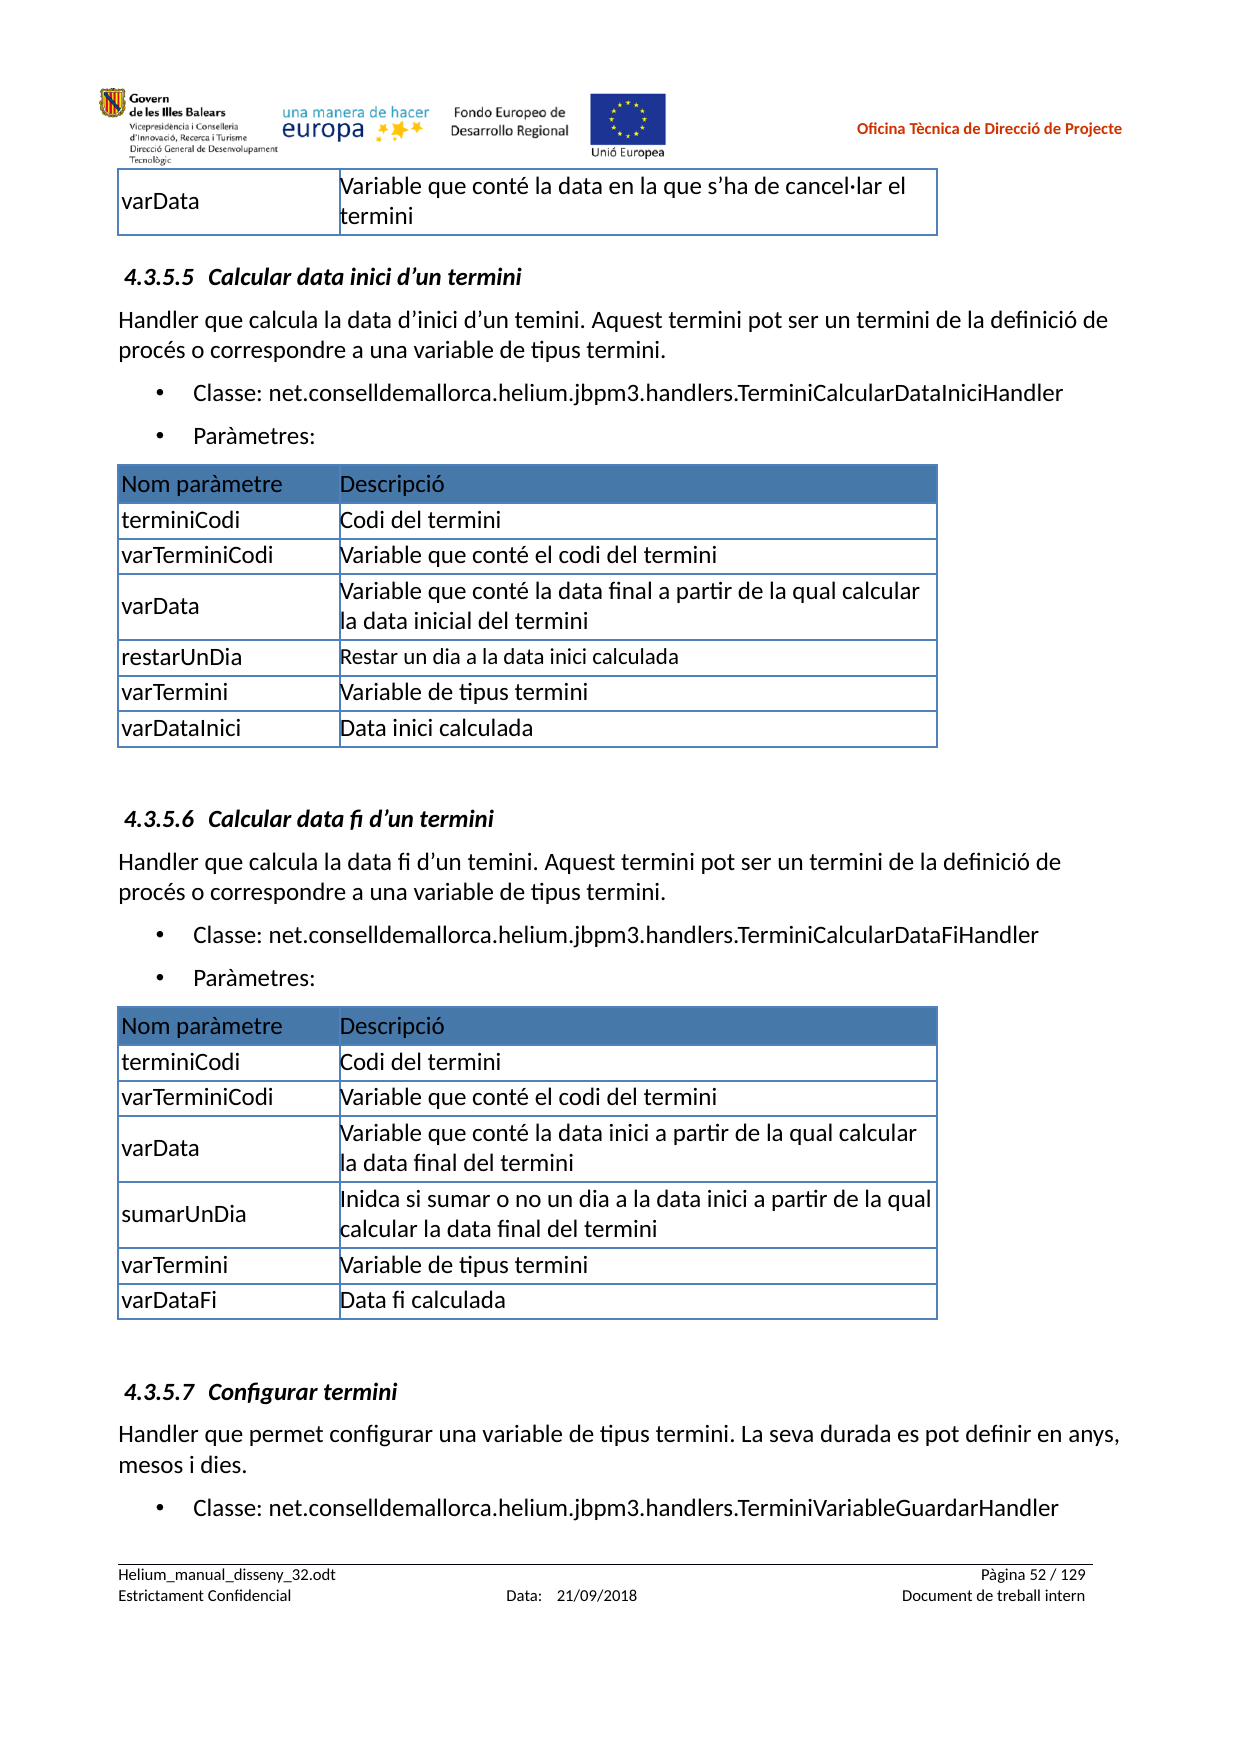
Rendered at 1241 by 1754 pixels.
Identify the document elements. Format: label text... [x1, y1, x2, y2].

text Handler que calcula la data fi d’un temini. Aquest termini pot ser un termini de la definició de procés o correspondre a una variable de tipus termini. [118, 846, 1122, 907]
table_cell Variable que conté el codi del termini [341, 1082, 936, 1115]
table_cell varTermini [119, 677, 339, 710]
table_cell Data inici calculada [341, 712, 936, 746]
list Paràmetres: [156, 962, 1122, 993]
table_cell Data fi calculada [341, 1285, 936, 1318]
text Handler que calcula la data d’inici d’un temini. Aquest termini pot ser un termini de la definició de procés o correspondre a una variable de tipus termini. [118, 304, 1122, 365]
table_cell terminiCodi [119, 504, 339, 537]
table_cell varData [119, 170, 339, 234]
table_cell Variable de tipus termini [341, 1249, 936, 1283]
table_cell varData [119, 575, 339, 639]
list Classe: net.conselldemallorca.helium.jbpm3.handlers.TerminiCalcularDataFiHandler [156, 919, 1122, 950]
table_cell Restar un dia a la data inici calculada [341, 641, 936, 674]
subtitle Calcular data inici d’un termini [118, 261, 1122, 291]
table_cell Codi del termini [341, 1046, 936, 1079]
table_cell Variable que conté la data en la que s’ha de cancel·lar el termini [341, 170, 936, 234]
table_cell varData [119, 1117, 339, 1181]
table_cell Variable que conté el codi del termini [341, 540, 936, 573]
list Classe: net.conselldemallorca.helium.jbpm3.handlers.TerminiCalcularDataIniciHandler [156, 377, 1122, 408]
table_header Descripció [341, 1008, 936, 1044]
table_header Descripció [341, 466, 936, 502]
table_cell Variable que conté la data final a partir de la qual calcular la data inicial del termini [341, 575, 936, 639]
table_cell Variable de tipus termini [341, 677, 936, 710]
list Classe: net.conselldemallorca.helium.jbpm3.handlers.TerminiVariableGuardarHandler [156, 1492, 1122, 1523]
picture [99, 87, 668, 166]
table_cell restarUnDia [119, 641, 339, 674]
subtitle Configurar termini [118, 1376, 1122, 1406]
table_cell Codi del termini [341, 504, 936, 537]
table_header Nom paràmetre [119, 466, 339, 502]
subtitle Calcular data fi d’un termini [118, 803, 1122, 833]
list Paràmetres: [156, 420, 1122, 451]
table_cell varDataInici [119, 712, 339, 746]
table_cell varDataFi [119, 1285, 339, 1318]
table_cell varTermini [119, 1249, 339, 1283]
table_cell varTerminiCodi [119, 1082, 339, 1115]
text Handler que permet configurar una variable de tipus termini. La seva durada es pot definir en anys, mesos i dies. [118, 1418, 1122, 1479]
table_cell Variable que conté la data inici a partir de la qual calcular la data final del termini [341, 1117, 936, 1181]
table_cell Inidca si sumar o no un dia a la data inici a partir de la qual calcular la data final del termini [341, 1183, 936, 1247]
table_cell terminiCodi [119, 1046, 339, 1079]
table_cell sumarUnDia [119, 1183, 339, 1247]
table_header Nom paràmetre [119, 1008, 339, 1044]
table_cell varTerminiCodi [119, 540, 339, 573]
